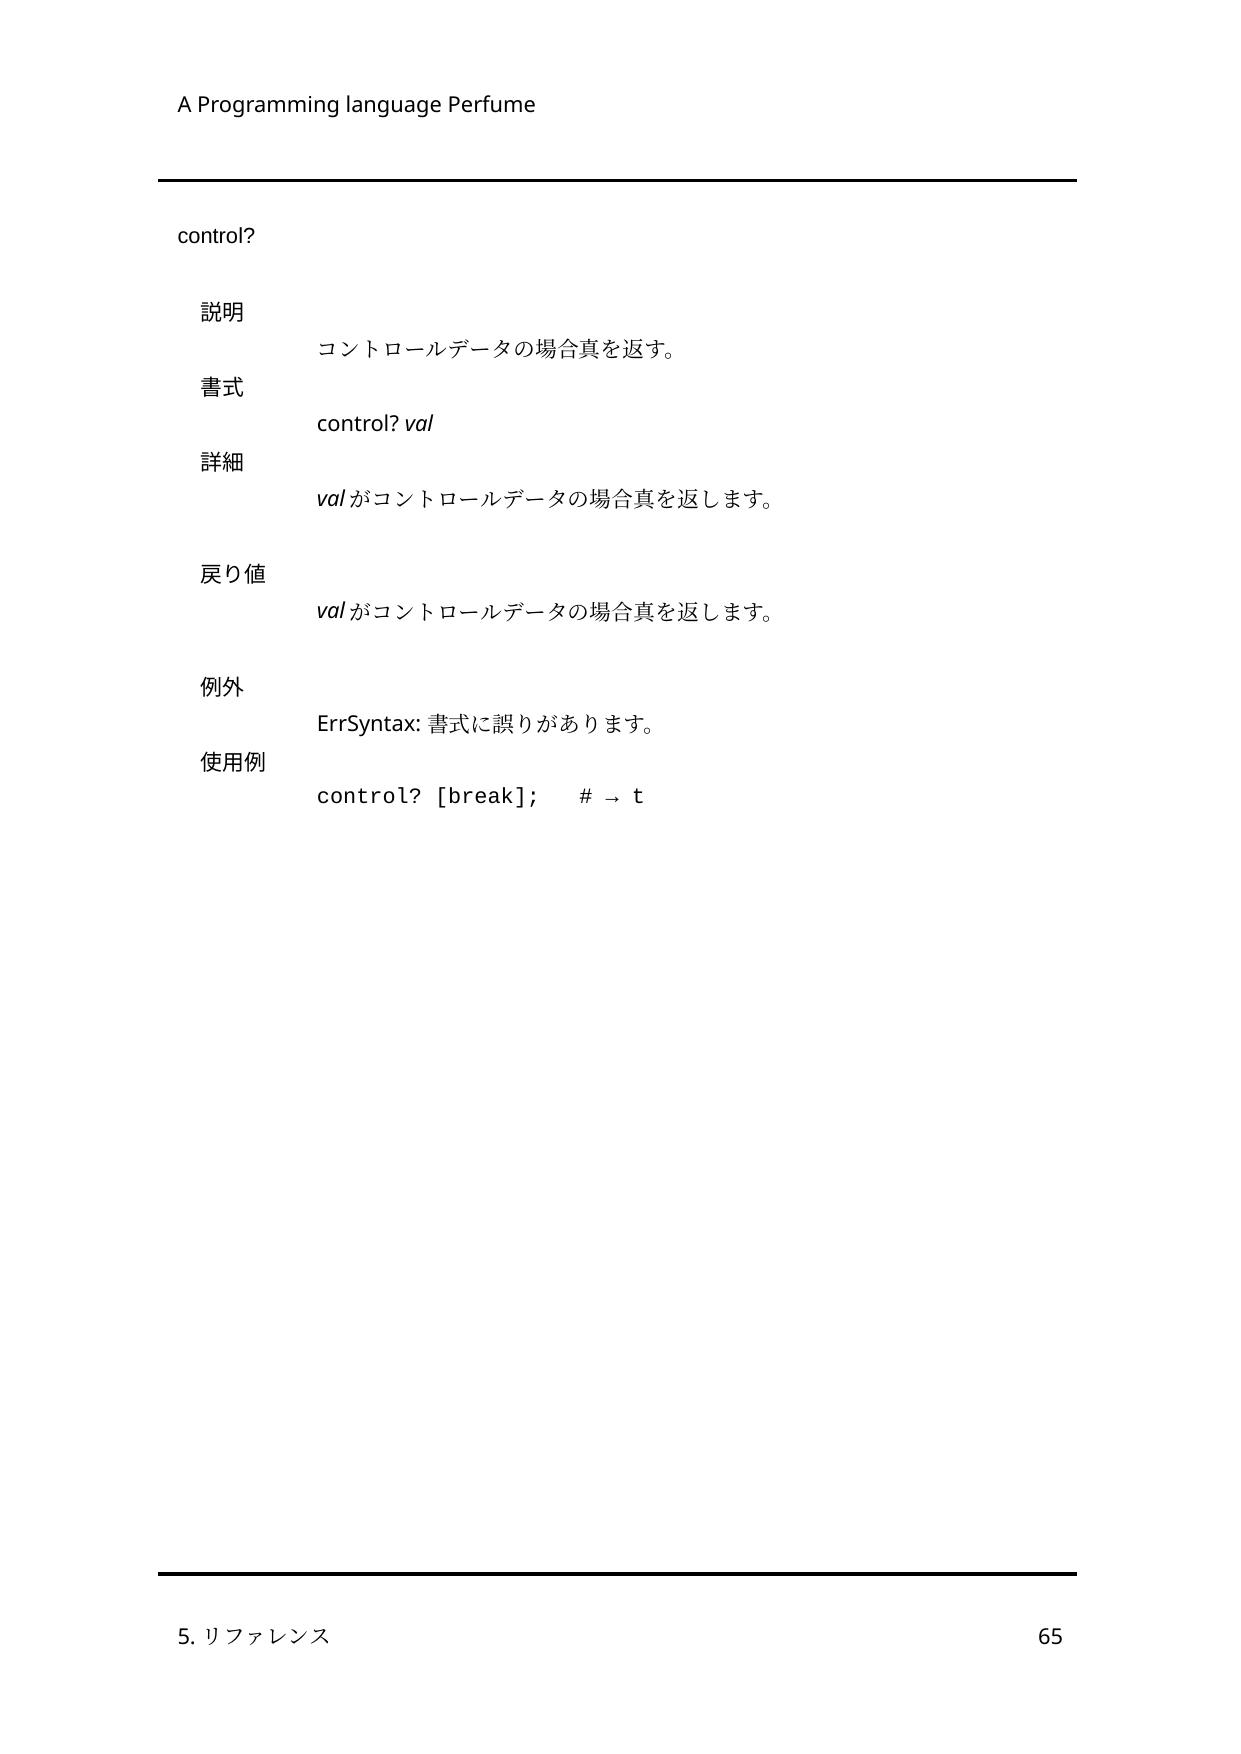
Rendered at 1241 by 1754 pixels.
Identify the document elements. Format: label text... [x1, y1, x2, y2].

subtitle control? [177, 217, 1063, 254]
table_cell 書式 [200, 367, 317, 442]
table_cell 戻り値 [200, 529, 317, 642]
table_cell 詳細 [200, 442, 317, 529]
table_cell control? val [317, 367, 1063, 442]
table_cell valがコントロールデータの場合真を返します。 [317, 442, 1063, 529]
table_header コントロールデータの場合真を返す。 [317, 292, 1063, 367]
table_cell 例外 [200, 642, 317, 742]
table_cell 使用例 [200, 742, 317, 817]
table_cell valがコントロールデータの場合真を返します。 [317, 529, 1063, 642]
table_cell ErrSyntax: 書式に誤りがあります。 [317, 642, 1063, 742]
table_cell control? [break]; # → t [317, 742, 1063, 817]
table_header 説明 [200, 292, 317, 367]
